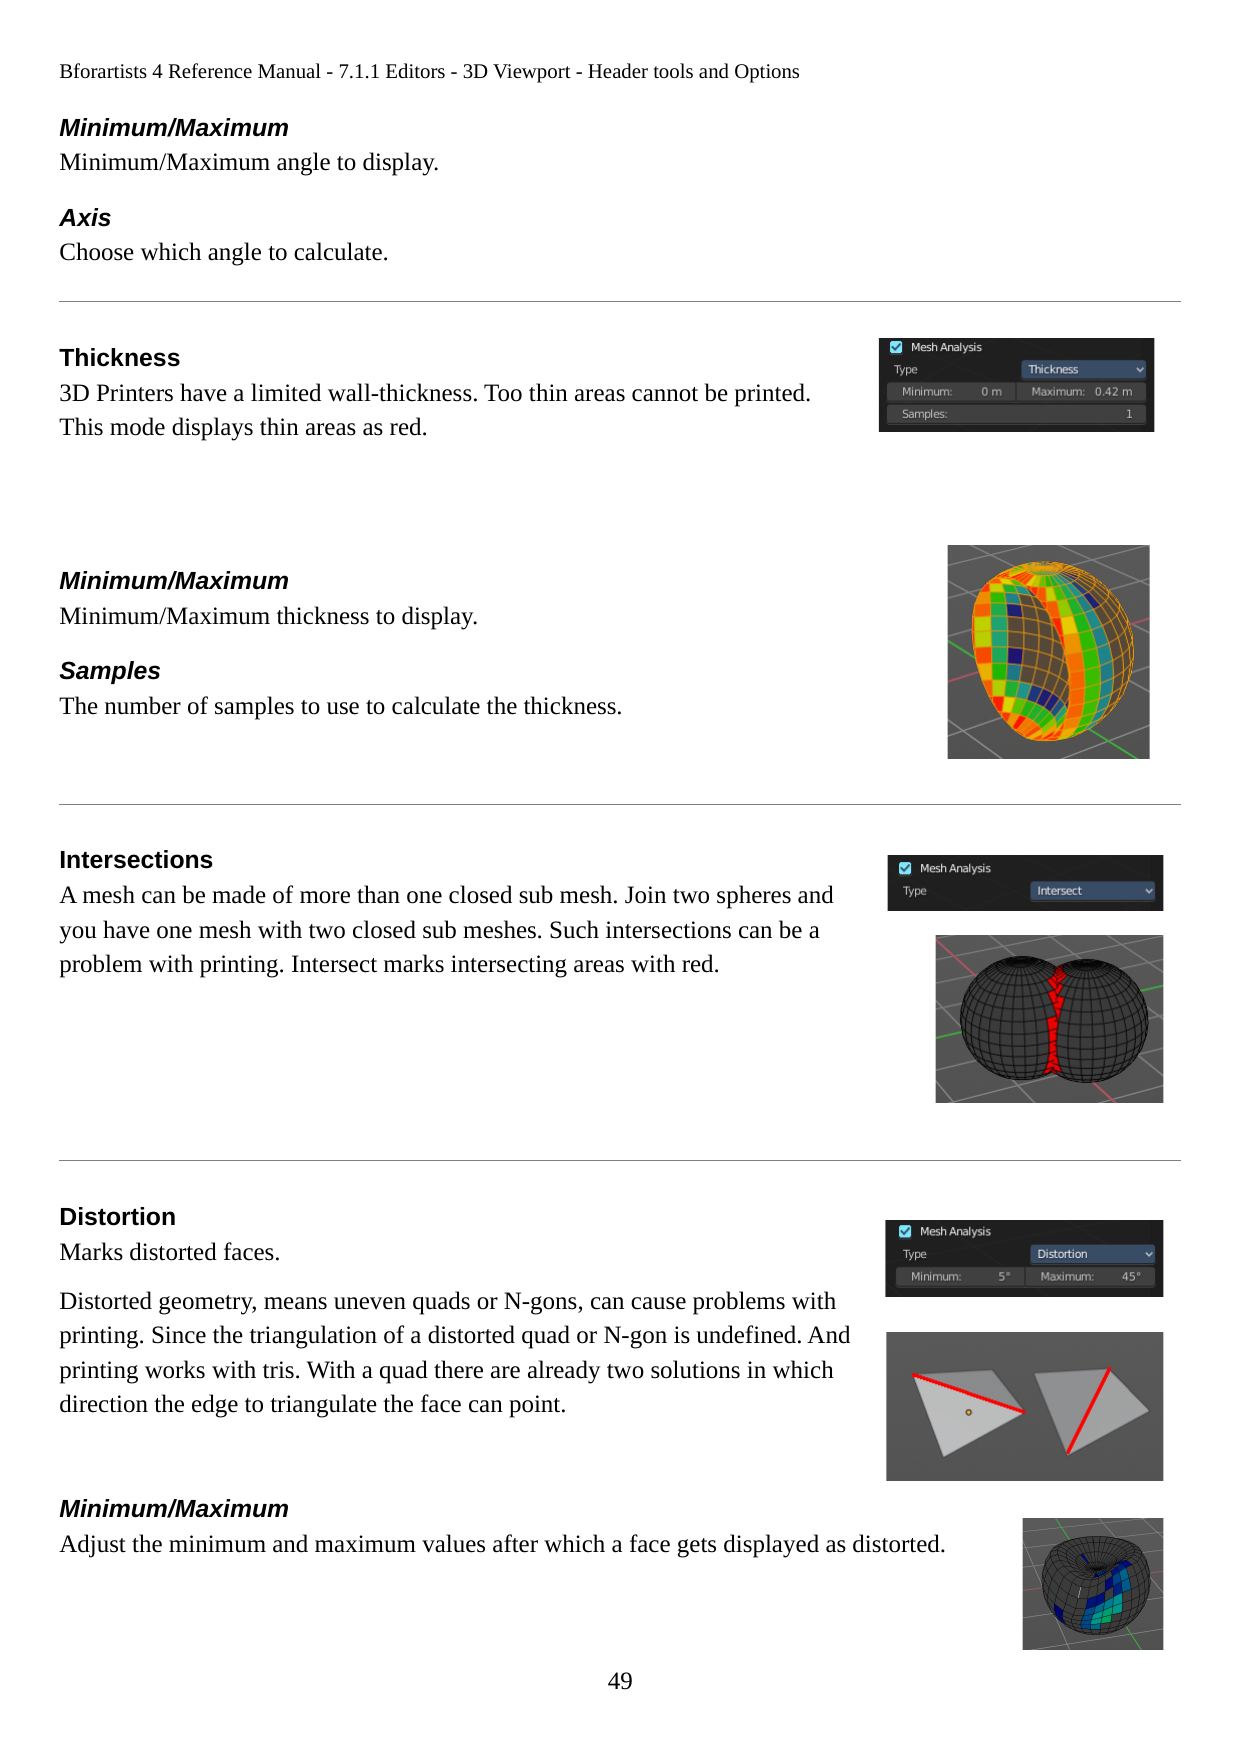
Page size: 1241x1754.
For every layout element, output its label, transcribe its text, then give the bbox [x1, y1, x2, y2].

text Choose which angle to calculate. [59, 237, 1181, 266]
picture [886, 1332, 1164, 1481]
subtitle [1150, 656, 1181, 684]
text [1150, 601, 1181, 629]
subtitle Distortion [59, 1202, 1181, 1231]
subtitle Minimum/Maximum [59, 113, 1181, 141]
subtitle Axis [59, 203, 1181, 231]
picture [887, 855, 1164, 911]
subtitle Intersections [59, 846, 1181, 874]
subtitle [1150, 566, 1181, 594]
picture [935, 935, 1164, 1103]
picture [878, 338, 1155, 432]
picture [885, 1220, 1164, 1297]
picture [1022, 1518, 1164, 1650]
subtitle [1155, 343, 1181, 372]
picture [947, 545, 1150, 759]
text Distorted geometry, means uneven quads or N-gons, can cause problems with printing. Since the triangulation of a distorted quad or N-gon is undefined. And printing works with tris. With a quad there are already two solutions in which direction the edge to triangulate the face can point. [59, 1286, 1181, 1418]
text Adjust the minimum and maximum values after which a face gets displayed as distorted. [59, 1529, 1022, 1557]
subtitle Minimum/Maximum [59, 566, 947, 594]
text [1164, 1237, 1181, 1266]
text The number of samples to use to calculate the thickness. [59, 691, 947, 719]
text Minimum/Maximum thickness to display. [59, 601, 947, 629]
subtitle Samples [59, 656, 947, 684]
text Marks distorted faces. [59, 1237, 885, 1266]
text Minimum/Maximum angle to display. [59, 147, 1181, 176]
text 3D Printers have a limited wall-thickness. Too thin areas cannot be printed. This mode displays thin areas as red. [59, 378, 1181, 441]
subtitle Minimum/Maximum [59, 1494, 1181, 1522]
subtitle Thickness [59, 343, 878, 372]
text A mesh can be made of more than one closed sub mesh. Join two spheres and you have one mesh with two closed sub meshes. Such intersections can be a problem with printing. Intersect marks intersecting areas with red. [59, 880, 1181, 978]
